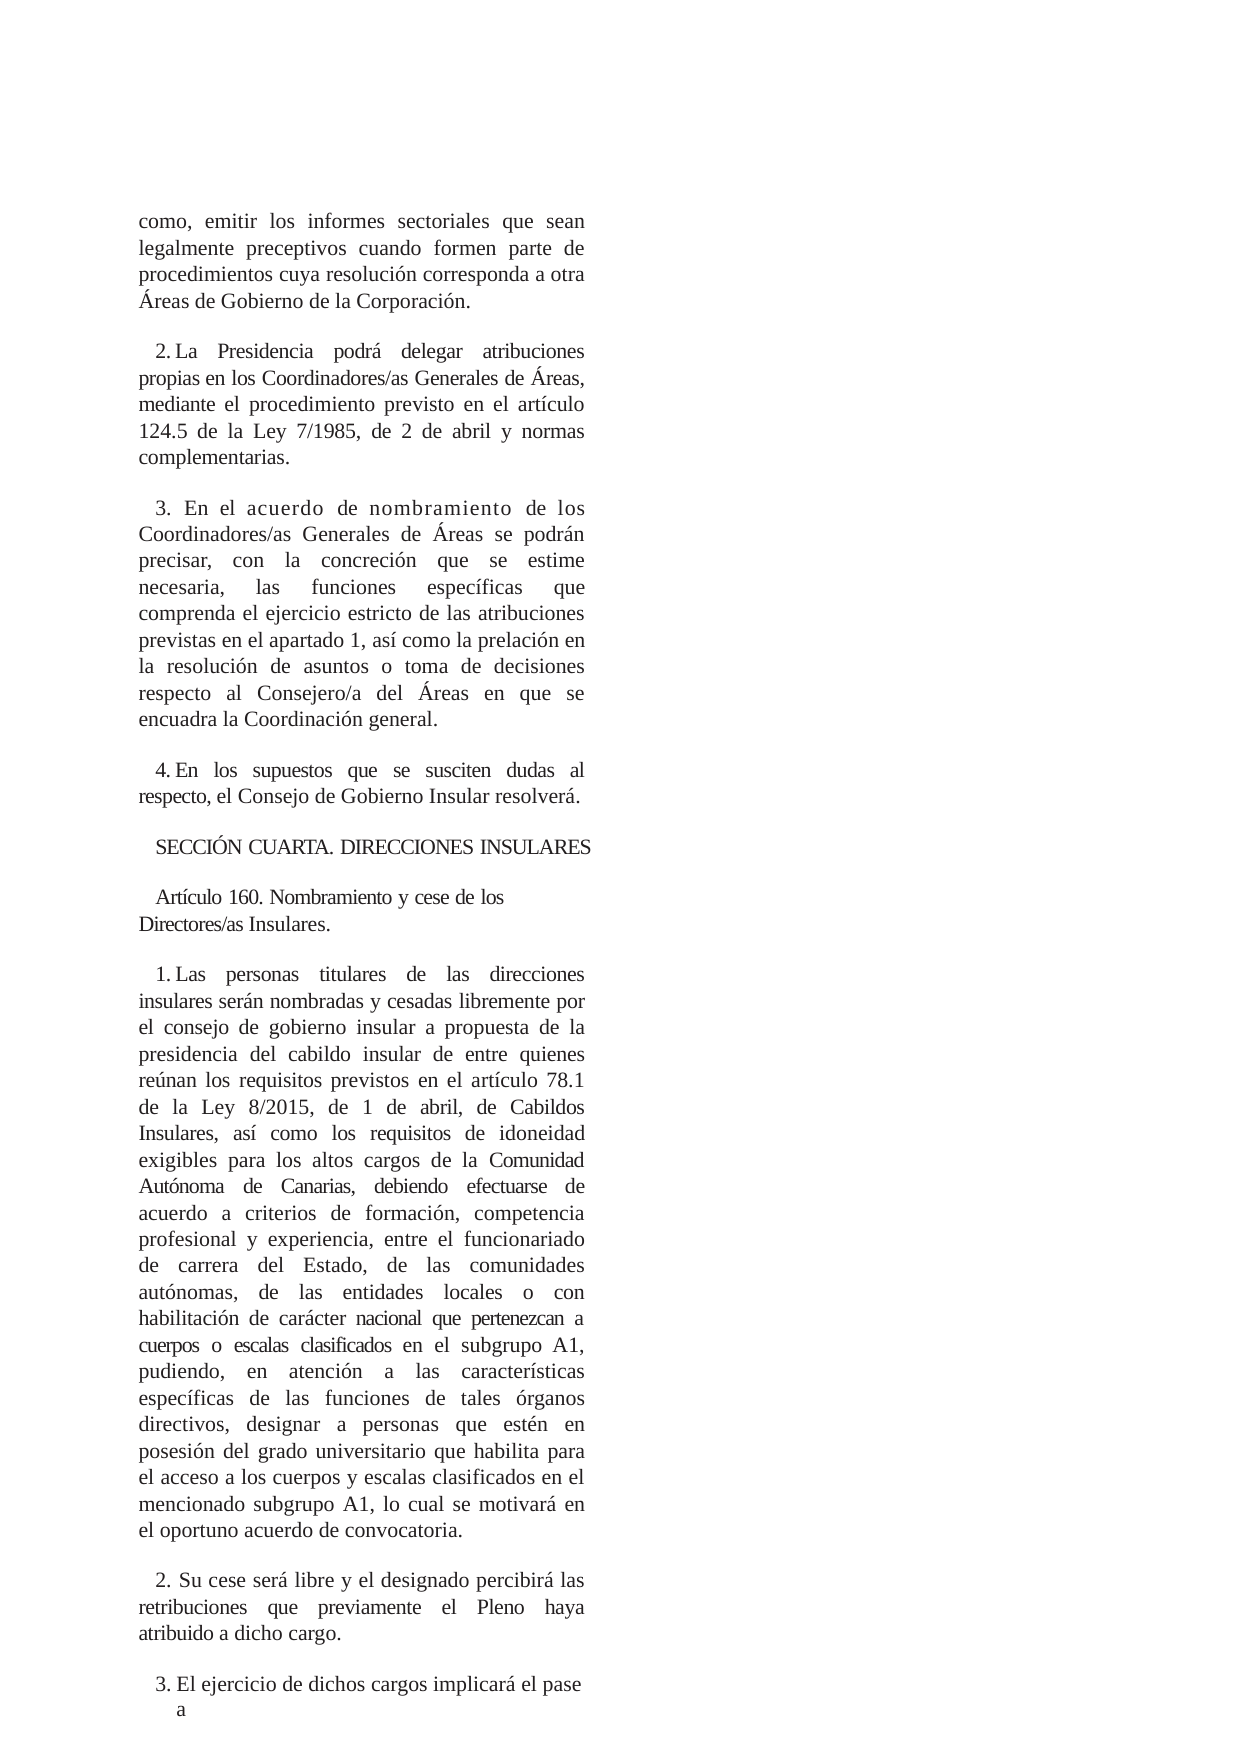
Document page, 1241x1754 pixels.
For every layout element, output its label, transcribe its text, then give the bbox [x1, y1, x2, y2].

text Artículo 160. Nombramiento y cese de los Directores/as Insulares. [138, 884, 586, 936]
text como, emitir los informes sectoriales que sean legalmente preceptivos cuando formen parte de procedimientos cuya resolución corresponda a otra Áreas de Gobierno de la Corporación. [138, 208, 585, 313]
list Su cese será libre y el designado percibirá las retribuciones que previamente el Pleno haya atribuido a dicho cargo. [138, 1567, 585, 1646]
text SECCIÓN CUARTA. DIRECCIONES INSULARES [155, 834, 596, 859]
list La Presidencia podrá delegar atribuciones propias en los Coordinadores/as Generales de Áreas, mediante el procedimiento previsto en el artículo 124.5 de la Ley 7/1985, de 2 de abril y normas complementarias. [138, 338, 585, 469]
list Las personas titulares de las direcciones insulares serán nombradas y cesadas libremente por el consejo de gobierno insular a propuesta de la presidencia del cabildo insular de entre quienes reúnan los requisitos previstos en el artículo 78.1 de la Ley 8/2015, de 1 de abril, de Cabildos Insulares, así como los requisitos de idoneidad exigibles para los altos cargos de la Comunidad Autónoma de Canarias, debiendo efectuarse de acuerdo a criterios de formación, competencia profesional y experiencia, entre el funcionariado de carrera del Estado, de las comunidades autónomas, de las entidades locales o con habilitación de carácter nacional que pertenezcan a cuerpos o escalas clasificados en el subgrupo A1, pudiendo, en atención a las características específicas de las funciones de tales órganos directivos, designar a personas que estén en posesión del grado universitario que habilita para el acceso a los cuerpos y escalas clasificados en el mencionado subgrupo A1, lo cual se motivará en el oportuno acuerdo de convocatoria. [138, 961, 585, 1542]
list El ejercicio de dichos cargos implicará el pase a [155, 1671, 596, 1721]
list En el acuerdo de nombramiento de los Coordinadores/as Generales de Áreas se podrán precisar, con la concreción que se estime necesaria, las funciones específicas que comprenda el ejercicio estricto de las atribuciones previstas en el apartado 1, así como la prelación en la resolución de asuntos o toma de decisiones respecto al Consejero/a del Áreas en que se encuadra la Coordinación general. [138, 494, 585, 731]
list En los supuestos que se susciten dudas al respecto, el Consejo de Gobierno Insular resolverá. [138, 757, 585, 808]
